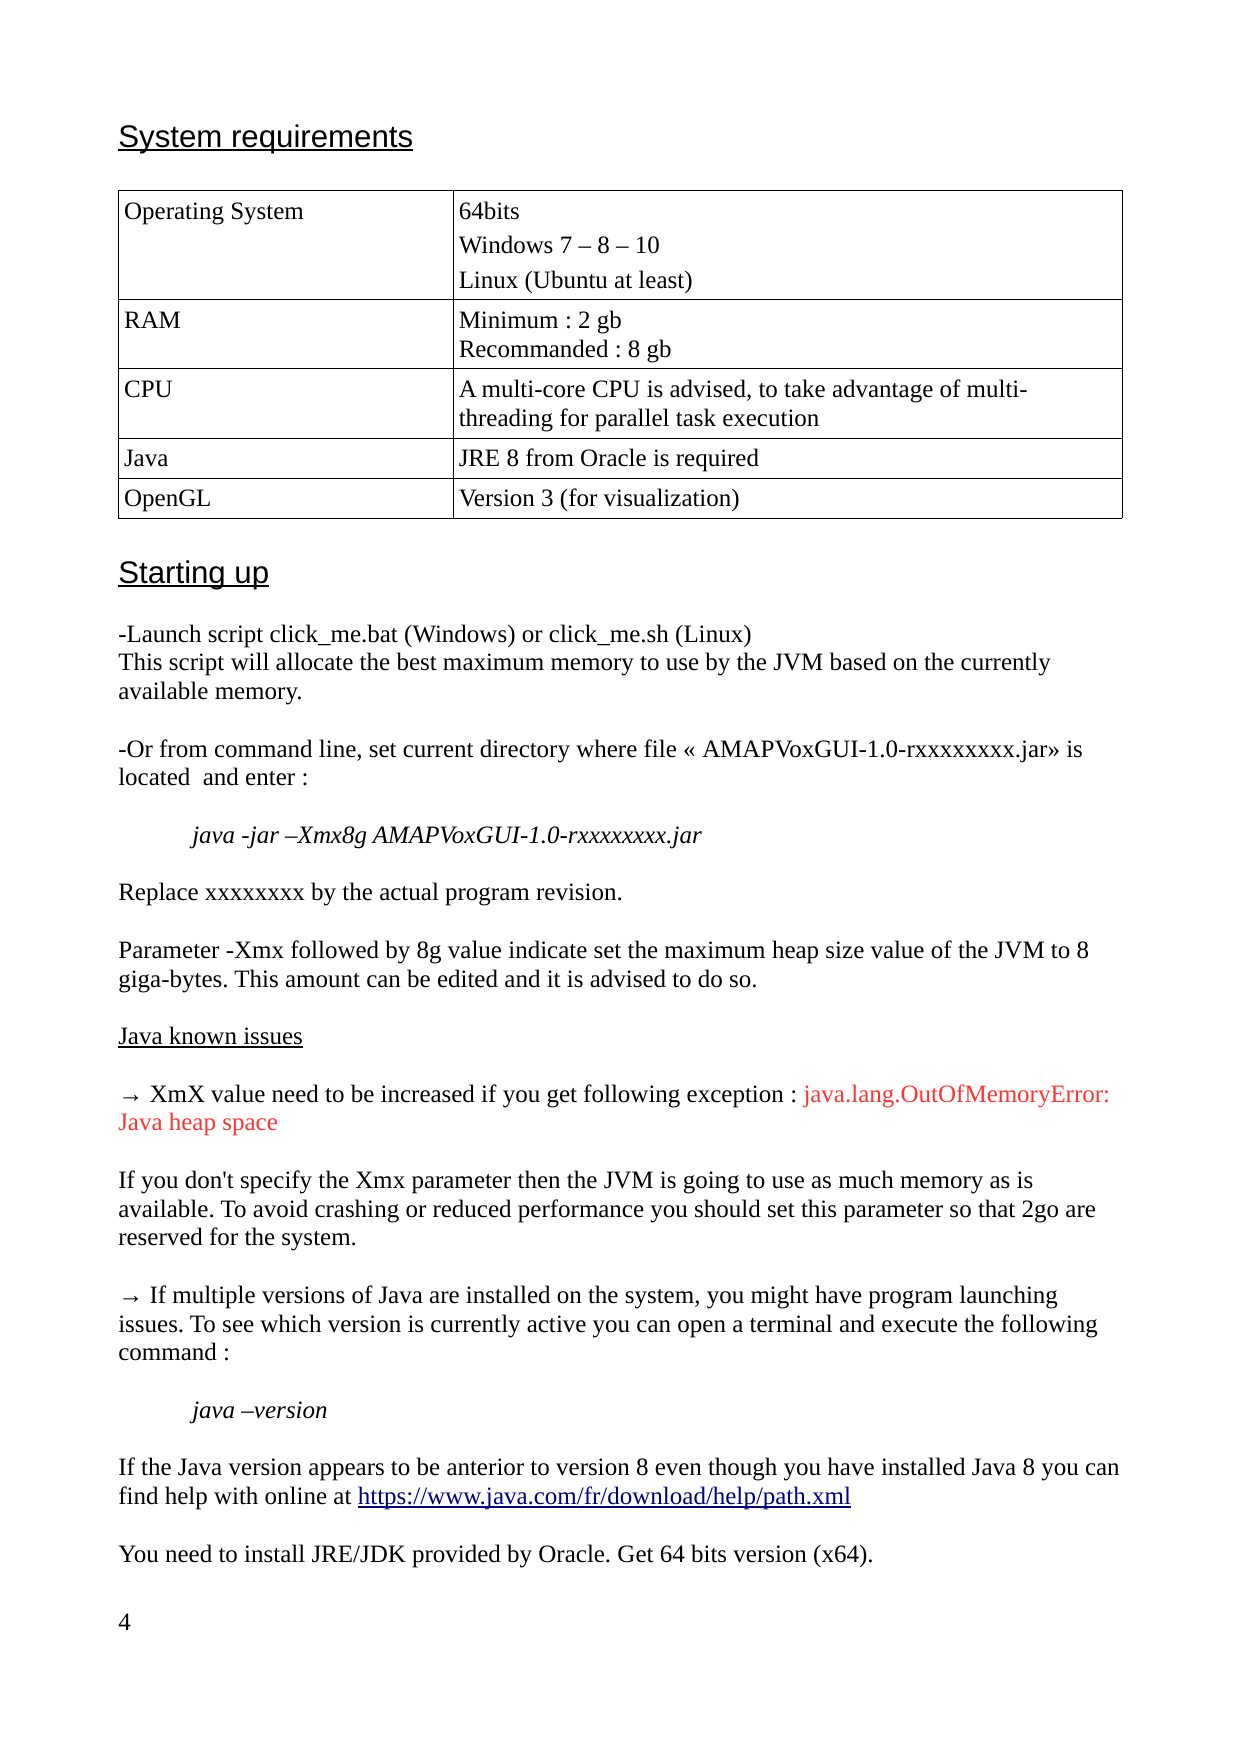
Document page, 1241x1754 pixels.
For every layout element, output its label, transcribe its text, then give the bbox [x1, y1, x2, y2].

table_cell Java [119, 439, 453, 478]
text You need to install JRE/JDK provided by Oracle. Get 64 bits version (x64). [118, 1539, 1122, 1567]
table_header Operating System [119, 191, 453, 299]
text -Launch script click_me.bat (Windows) or click_me.sh (Linux) [118, 619, 1122, 647]
table_cell RAM [119, 300, 453, 368]
text If you don't specify the Xmx parameter then the JVM is going to use as much memory as is available. To avoid crashing or reduced performance you should set this parameter so that 2go are reserved for the system. [118, 1165, 1122, 1251]
table_cell Minimum : 2 gb Recommanded : 8 gb [454, 300, 1122, 368]
text If the Java version appears to be anterior to version 8 even though you have installed Java 8 you can find help with online at https://www.java.com/fr/download/help/path.xml [118, 1452, 1122, 1510]
subtitle Starting up [118, 554, 1122, 590]
text -Or from command line, set current directory where file « AMAPVoxGUI-1.0-rxxxxxxxx.jar» is located and enter : [118, 734, 1122, 791]
table_cell OpenGL [119, 479, 453, 518]
text → XmX value need to be increased if you get following exception : java.lang.OutOfMemoryError: Java heap space [118, 1079, 1122, 1136]
text Java known issues [118, 1021, 1122, 1050]
table_cell Version 3 (for visualization) [454, 479, 1122, 518]
table_cell CPU [119, 369, 453, 437]
text Replace xxxxxxxx by the actual program revision. [118, 877, 1122, 906]
text java –version [118, 1395, 1122, 1424]
text java -jar –Xmx8g AMAPVoxGUI-1.0-rxxxxxxxx.jar [118, 820, 1122, 849]
table_cell JRE 8 from Oracle is required [454, 439, 1122, 478]
table_cell A multi-core CPU is advised, to take advantage of multi-threading for parallel task execution [454, 369, 1122, 437]
subtitle System requirements [118, 118, 1122, 154]
text This script will allocate the best maximum memory to use by the JVM based on the currently available memory. [118, 647, 1122, 705]
text Parameter -Xmx followed by 8g value indicate set the maximum heap size value of the JVM to 8 giga-bytes. This amount can be edited and it is advised to do so. [118, 935, 1122, 992]
table_header 64bits Windows 7 – 8 – 10 Linux (Ubuntu at least) [454, 191, 1122, 299]
text → If multiple versions of Java are installed on the system, you might have program launching issues. To see which version is currently active you can open a terminal and execute the following command : [118, 1280, 1122, 1366]
